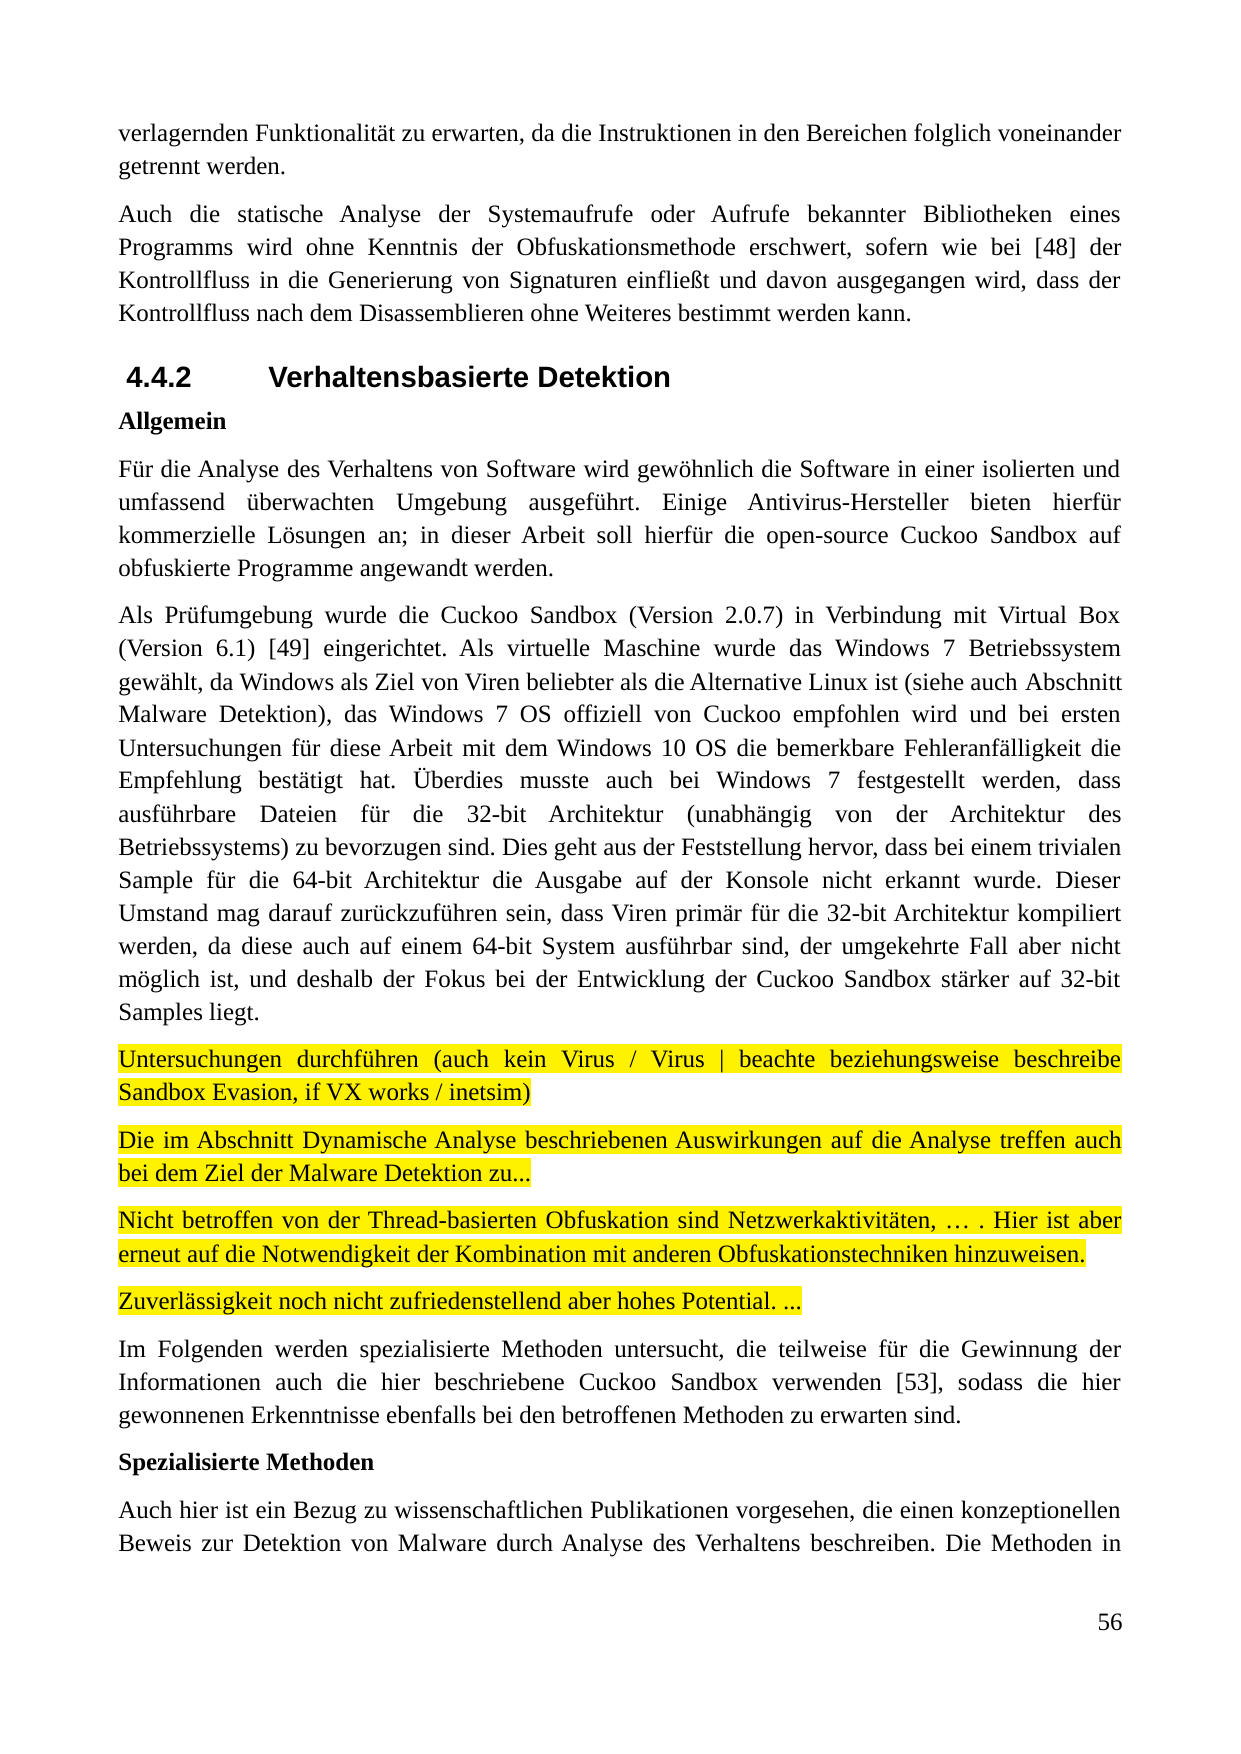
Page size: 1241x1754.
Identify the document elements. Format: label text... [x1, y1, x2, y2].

text Zuverlässigkeit noch nicht zufriedenstellend aber hohes Potential. ... [118, 1286, 1122, 1315]
text Als Prüfumgebung wurde die Cuckoo Sandbox (Version 2.0.7) in Verbindung mit Virtual Box (Version 6.1) [49] eingerichtet. Als virtuelle Maschine wurde das Windows 7 Betriebssystem gewählt, da Windows als Ziel von Viren beliebter als die Alternative Linux ist (siehe auch Abschnitt Malware Detektion), das Windows 7 OS offiziell von Cuckoo empfohlen wird und bei ersten Untersuchungen für diese Arbeit mit dem Windows 10 OS die bemerkbare Fehleranfälligkeit die Empfehlung bestätigt hat. Überdies musste auch bei Windows 7 festgestellt werden, dass ausführbare Dateien für die 32-bit Architektur (unabhängig von der Architektur des Betriebssystems) zu bevorzugen sind. Dies geht aus der Feststellung hervor, dass bei einem trivialen Sample für die 64-bit Architektur die Ausgabe auf der Konsole nicht erkannt wurde. Dieser Umstand mag darauf zurückzuführen sein, dass Viren primär für die 32-bit Architektur kompiliert werden, da diese auch auf einem 64-bit System ausführbar sind, der umgekehrte Fall aber nicht möglich ist, und deshalb der Fokus bei der Entwicklung der Cuckoo Sandbox stärker auf 32-bit Samples liegt. [118, 601, 1122, 1026]
text Auch die statische Analyse der Systemaufrufe oder Aufrufe bekannter Bibliotheken eines Programms wird ohne Kenntnis der Obfuskationsmethode erschwert, sofern wie bei [48] der Kontrollfluss in die Generierung von Signaturen einfließt und davon ausgegangen wird, dass der Kontrollfluss nach dem Disassemblieren ohne Weiteres bestimmt werden kann. [118, 199, 1122, 327]
text Für die Analyse des Verhaltens von Software wird gewöhnlich die Software in einer isolierten und umfassend überwachten Umgebung ausgeführt. Einige Antivirus-Hersteller bieten hierfür kommerzielle Lösungen an; in dieser Arbeit soll hierfür die open-source Cuckoo Sandbox auf obfuskierte Programme angewandt werden. [118, 454, 1122, 582]
text Spezialisierte Methoden [118, 1447, 1122, 1476]
subtitle Verhaltensbasierte Detektion [118, 360, 1122, 394]
text Nicht betroffen von der Thread-basierten Obfuskation sind Netzwerkaktivitäten, … . Hier ist aber erneut auf die Notwendigkeit der Kombination mit anderen Obfuskationstechniken hinzuweisen. [118, 1206, 1122, 1267]
text Untersuchungen durchführen (auch kein Virus / Virus | beachte beziehungsweise beschreibe Sandbox Evasion, if VX works / inetsim) [118, 1044, 1122, 1106]
text verlagernden Funktionalität zu erwarten, da die Instruktionen in den Bereichen folglich voneinander getrennt werden. [118, 118, 1122, 180]
text Die im Abschnitt Dynamische Analyse beschriebenen Auswirkungen auf die Analyse treffen auch bei dem Ziel der Malware Detektion zu... [118, 1125, 1122, 1187]
text Im Folgenden werden spezialisierte Methoden untersucht, die teilweise für die Gewinnung der Informationen auch die hier beschriebene Cuckoo Sandbox verwenden [53], sodass die hier gewonnenen Erkenntnisse ebenfalls bei den betroffenen Methoden zu erwarten sind. [118, 1334, 1122, 1429]
text Allgemein [118, 406, 1122, 435]
text Auch hier ist ein Bezug zu wissenschaftlichen Publikationen vorgesehen, die einen konzeptionellen Beweis zur Detektion von Malware durch Analyse des Verhaltens beschreiben. Die Methoden in [118, 1495, 1122, 1557]
